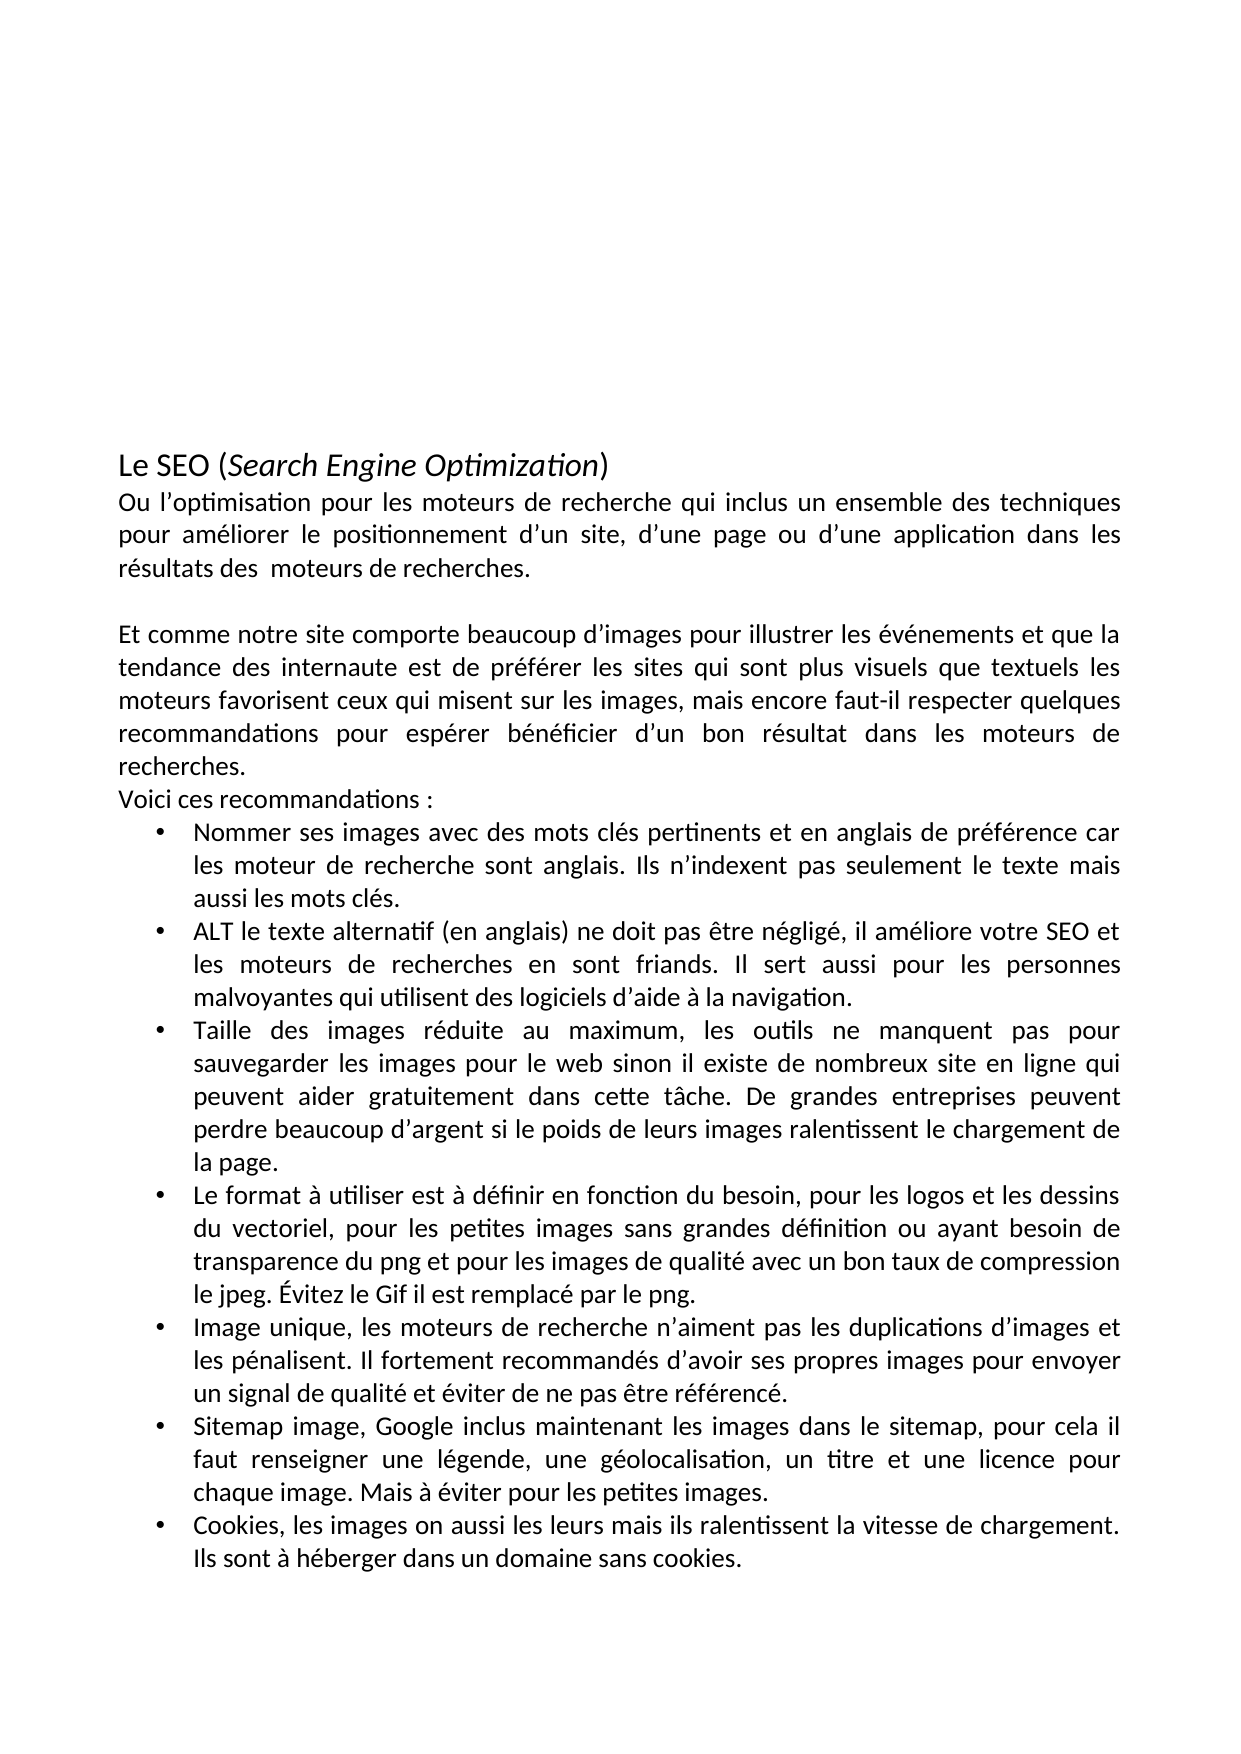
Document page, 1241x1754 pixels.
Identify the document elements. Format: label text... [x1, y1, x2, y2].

list ALT le texte alternatif (en anglais) ne doit pas être négligé, il améliore votre SEO et les moteurs de recherches en sont friands. Il sert aussi pour les personnes malvoyantes qui utilisent des logiciels d’aide à la navigation. [156, 914, 1122, 1013]
text Ou l’optimisation pour les moteurs de recherche qui inclus un ensemble des techniques pour améliorer le positionnement d’un site, d’une page ou d’une application dans les résultats des moteurs de recherches. [118, 485, 1122, 584]
text Le SEO (Search Engine Optimization) [118, 444, 1122, 485]
text Voici ces recommandations : [118, 782, 1122, 815]
list Nommer ses images avec des mots clés pertinents et en anglais de préférence car les moteur de recherche sont anglais. Ils n’indexent pas seulement le texte mais aussi les mots clés. [156, 815, 1122, 914]
list Cookies, les images on aussi les leurs mais ils ralentissent la vitesse de chargement. Ils sont à héberger dans un domaine sans cookies. [156, 1508, 1122, 1574]
list Sitemap image, Google inclus maintenant les images dans le sitemap, pour cela il faut renseigner une légende, une géolocalisation, un titre et une licence pour chaque image. Mais à éviter pour les petites images. [156, 1409, 1122, 1508]
list Taille des images réduite au maximum, les outils ne manquent pas pour sauvegarder les images pour le web sinon il existe de nombreux site en ligne qui peuvent aider gratuitement dans cette tâche. De grandes entreprises peuvent perdre beaucoup d’argent si le poids de leurs images ralentissent le chargement de la page. [156, 1013, 1122, 1178]
list Le format à utiliser est à définir en fonction du besoin, pour les logos et les dessins du vectoriel, pour les petites images sans grandes définition ou ayant besoin de transparence du png et pour les images de qualité avec un bon taux de compression le jpeg. Évitez le Gif il est remplacé par le png. [156, 1178, 1122, 1310]
list Image unique, les moteurs de recherche n’aiment pas les duplications d’images et les pénalisent. Il fortement recommandés d’avoir ses propres images pour envoyer un signal de qualité et éviter de ne pas être référencé. [156, 1310, 1122, 1409]
text Et comme notre site comporte beaucoup d’images pour illustrer les événements et que la tendance des internaute est de préférer les sites qui sont plus visuels que textuels les moteurs favorisent ceux qui misent sur les images, mais encore faut-il respecter quelques recommandations pour espérer bénéficier d’un bon résultat dans les moteurs de recherches. [118, 617, 1122, 782]
